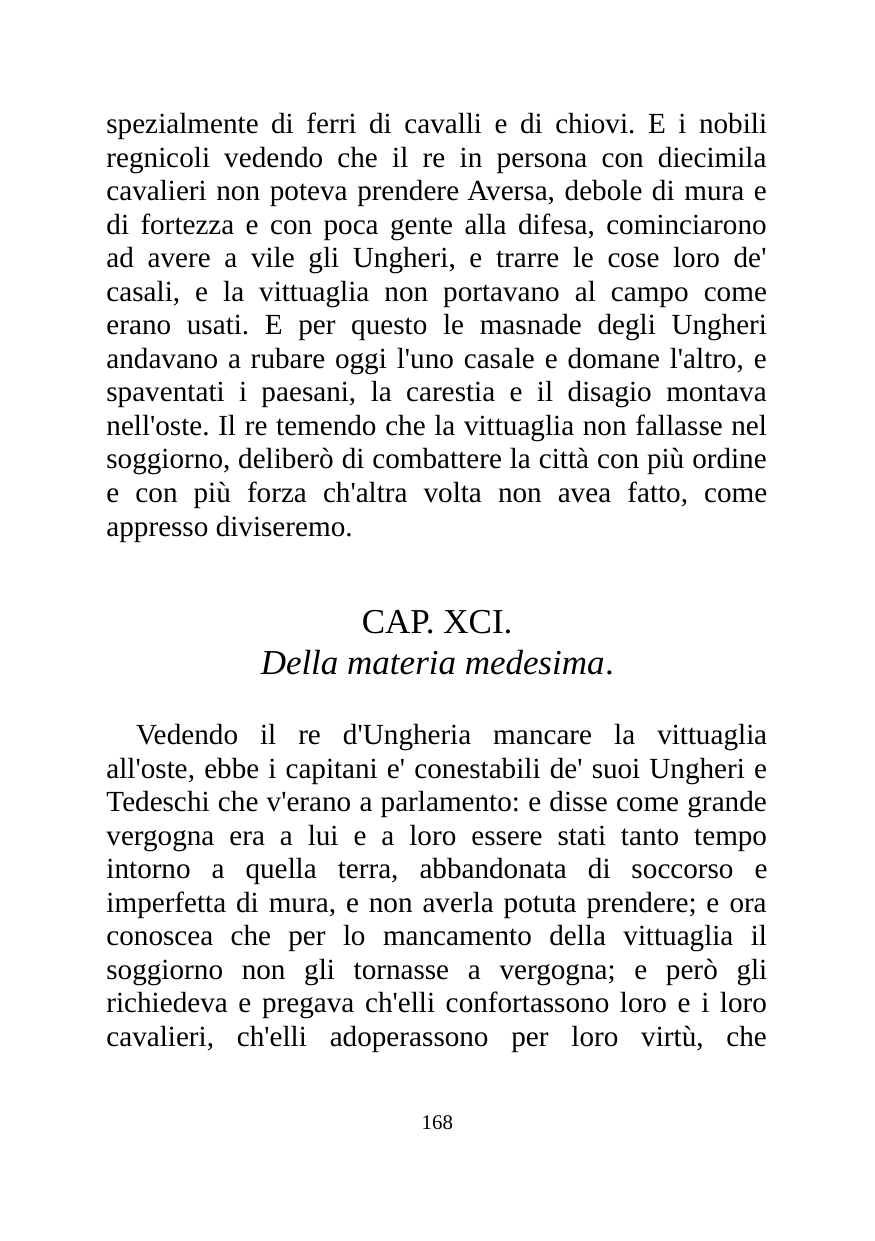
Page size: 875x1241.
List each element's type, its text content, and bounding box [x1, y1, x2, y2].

text spezialmente di ferri di cavalli e di chiovi. E i nobili regnicoli vedendo che il re in persona con diecimila cavalieri non poteva prendere Aversa, debole di mura e di fortezza e con poca gente alla difesa, cominciarono ad avere a vile gli Ungheri, e trarre le cose loro de' casali, e la vittuaglia non portavano al campo come erano usati. E per questo le masnade degli Ungheri andavano a rubare oggi l'uno casale e domane l'altro, e spaventati i paesani, la carestia e il disagio montava nell'oste. Il re temendo che la vittuaglia non fallasse nel soggiorno, deliberò di combattere la città con più ordine e con più forza ch'altra volta non avea fatto, come appresso diviseremo. [106, 106, 768, 542]
text Vedendo il re d'Ungheria mancare la vittuaglia all'oste, ebbe i capitani e' conestabili de' suoi Ungheri e Tedeschi che v'erano a parlamento: e disse come grande vergogna era a lui e a loro essere stati tanto tempo intorno a quella terra, abbandonata di soccorso e imperfetta di mura, e non averla potuta prendere; e ora conoscea che per lo mancamento della vittuaglia il soggiorno non gli tornasse a vergogna; e però gli richiedeva e pregava ch'elli confortassono loro e i loro cavalieri, ch'elli adoperassono per loro virtù, che [106, 717, 768, 1053]
subtitle CAP. XCI. Della materia medesima. [106, 601, 768, 682]
